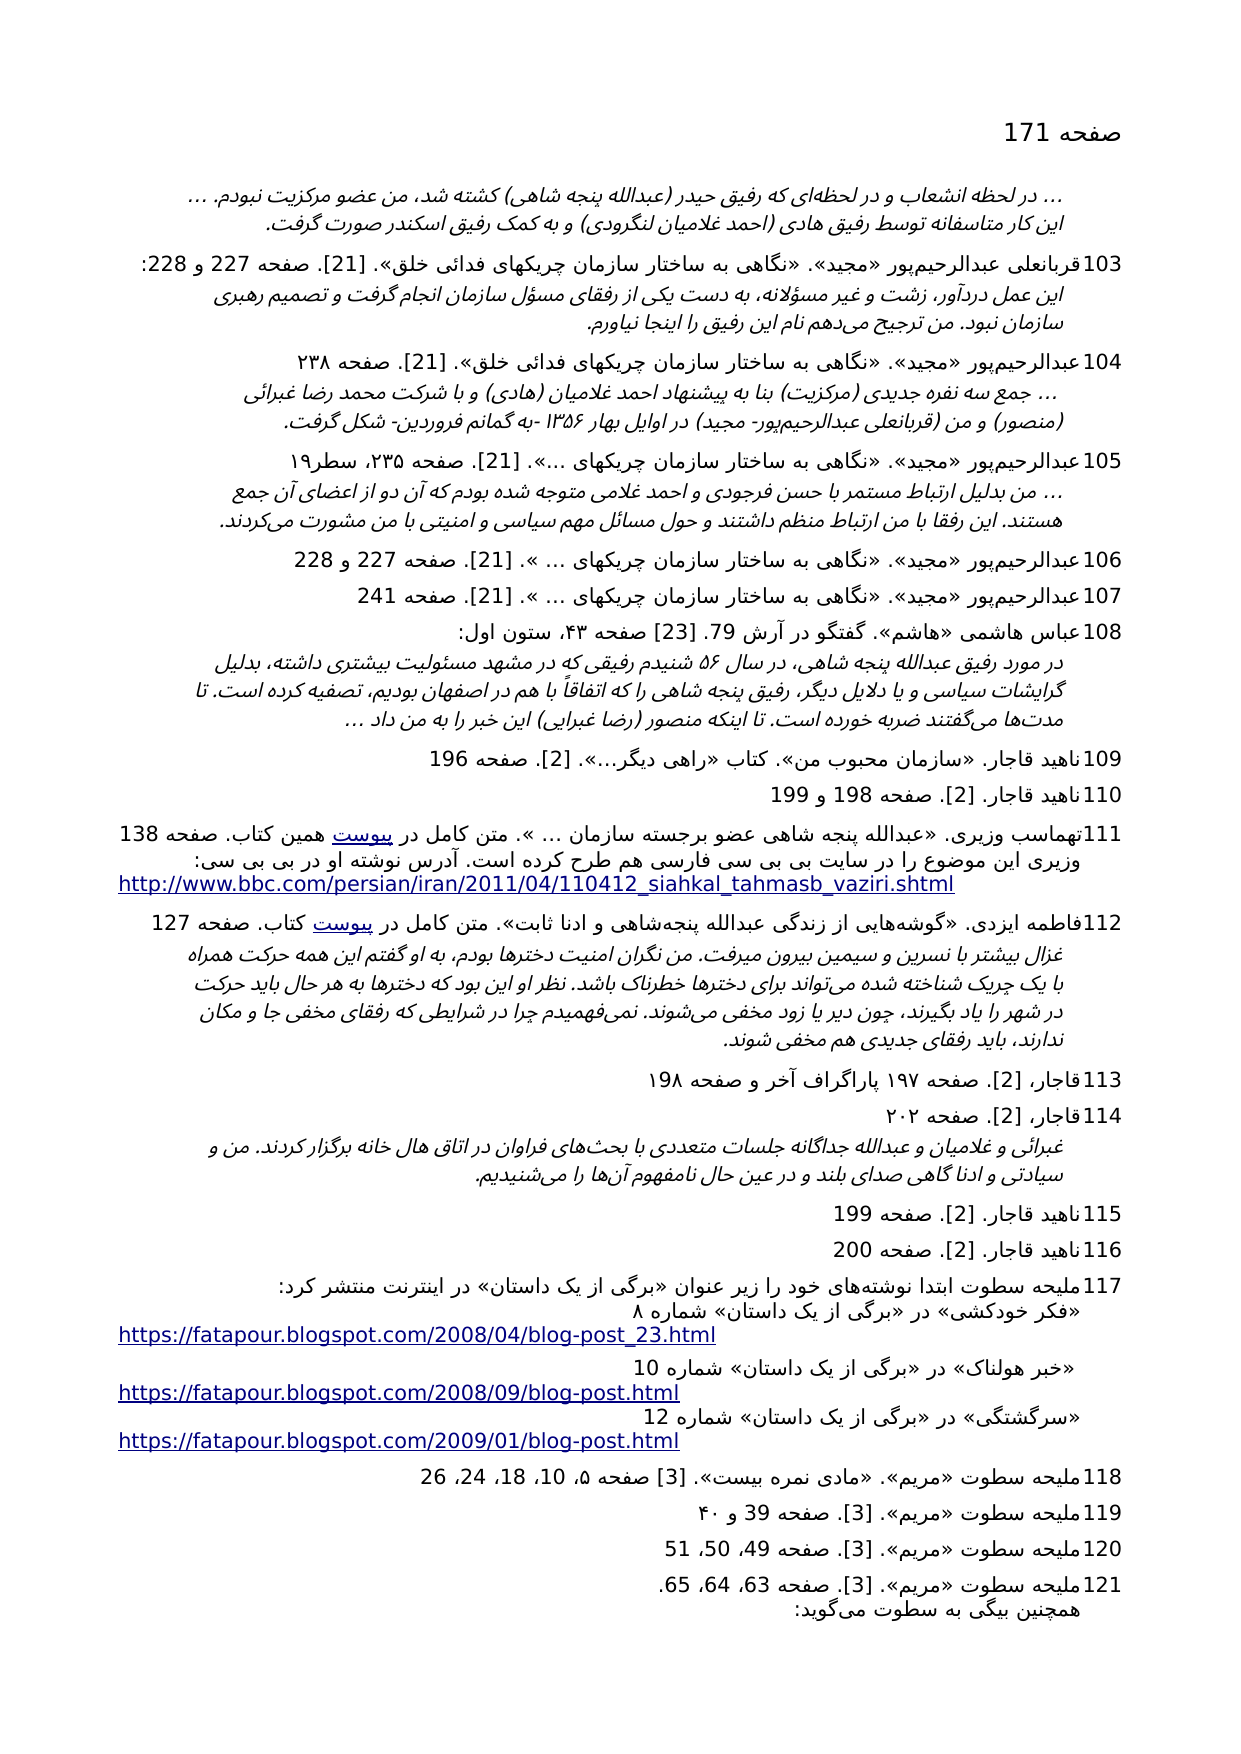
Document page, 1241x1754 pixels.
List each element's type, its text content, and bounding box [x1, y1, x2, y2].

text http://www.bbc.com/persian/iran/2011/04/110412_siahkal_tahmasb_vaziri.shtml [118, 872, 1122, 896]
text وزیری این موضوع را در سایت بی بی سی فارسی هم طرح کرده است. آدرس نوشته او در بی بی سی: [118, 848, 1081, 872]
text عبدالرحیم‌‌پور «مجید». «نگاهی به ساختار سازمان چریکهای ...». [21]. صفحه ۲۳۵، سطر۱۹ [118, 449, 1122, 473]
text ملیحه سطوت «مریم». [3]. صفحه 63، 64، 65. [118, 1573, 1122, 1597]
list فاطمه ایزدی. «گوشه‌‌هایی از زندگی عبدالله پنجه‌شاهی و ادنا ثابت». متن کامل در پیوست کتاب. صفحه 127 [118, 908, 1122, 936]
text همچنین بیگی به سطوت می‌گوید: [118, 1597, 1081, 1622]
text در مورد رفیق عبدالله پنجه شاهی، در سال ۵۶ شنیدم رفیقی که در مشهد مسئولیت بیشتری داشته، بدلیل گرایشات سیاسی و یا دلایل دیگر، رفیق پنجه شاهی را که اتفاقاً با هم در اصفهان بودیم، تصفیه کرده است. تا مدت‌ها می‌گفتند ضربه خورده است. تا اینکه منصور (رضا غبرایی) این خبر را به من داد … [177, 647, 1063, 732]
text ناهید قاجار. [2]. صفحه 199 [118, 1202, 1122, 1227]
text ملیحه سطوت ابتدا نوشته‌های خود را زیر عنوان «برگی از یک داستان» در اینترنت منتشر کرد: [118, 1274, 1122, 1299]
list غزال بیشتر با نسرین و سیمین بیرون میرفت. من نگران امنیت دخترها بودم، به او گفتم این همه حرکت همراه با یک چریک شناخته شده می‌تواند برای دخترها خطرناک باشد. نظر او این بود که دخترها به هر حال باید حركت در شهر را یاد بگیرند، چون دیر یا زود مخفی می‌شوند. نمی‌فهمیدم چرا در شرایطی که رفقای مخفی جا و مکان ندارند، باید رفقای جدیدی هم مخفی شوند. [177, 939, 1063, 1053]
text … جمع سه نفره جدیدی (مرکزیت) بنا به پیشنهاد احمد غلامیان (هادی) و با شرکت محمد رضا غبرائی (منصور) و من (قربانعلی عبدالرحیم‌‌پور- مجید) در اوایل بهار ۱۳۵۶ -به گمانم فروردین- شکل گرفت. [177, 377, 1063, 434]
text عبدالرحیم‌‌پور «مجید». «نگاهی به ساختار سازمان چریکهای … ». [21]. صفحه 241 [118, 584, 1122, 608]
text «سرگشتگی» در «برگی از یک داستان» شماره 12 [118, 1405, 1081, 1429]
text https://fatapour.blogspot.com/2009/01/blog-post.html [118, 1429, 1122, 1453]
text ناهید قاجار. «سازمان محبوب من». کتاب «راهی دیگر…». [2]. صفحه 196 [118, 747, 1122, 771]
text عباس هاشمی «هاشم». گفتگو در آرش 79. [23] صفحه ۴۳، ستون اول: [118, 620, 1122, 644]
text قاجار، [2]. صفحه ۲۰۲ [118, 1104, 1122, 1128]
text … در لحظه انشعاب و در لحظه‌ای که رفیق حیدر (عبدالله پنجه شاهی) کشته شد، من عضو مرکزیت نبودم. …این کار متاسفانه توسط رفیق هادی (احمد غلامیان لنگرودی) و به کمک رفیق اسکندر صورت گرفت. [177, 180, 1063, 237]
text قربانعلی عبدالرحیم‌پور «مجید». «نگاهی به ساختار سازمان چریکهای فدائی خلق». [21]. صفحه 227 و 228: [118, 252, 1122, 276]
text ناهید قاجار. [2]. صفحه 200 [118, 1238, 1122, 1263]
text این عمل دردآور، زشت و غیر مسؤلانه، به دست یکی از رفقای مسؤل سازمان انجام گرفت و تصمیم رهبری سازمان نبود. من ترجیح می‌دهم نام این رفیق را اینجا نیاورم. [177, 279, 1063, 336]
text غبرائی و غلامیان و عبدالله جداگانه جلسات متعددی با بحث‌های فراوان در اتاق هال خانه برگزار کردند. من و سیادتی و ادنا گاهی صدای بلند و در عین حال نامفهوم آن‌ها را می‌شنیدیم. [177, 1131, 1063, 1188]
text ملیحه سطوت «مریم». [3]. صفحه 39 و ۴۰ [118, 1501, 1122, 1525]
text عبدالرحیم‌‌پور «مجید». «نگاهی به ساختار سازمان چریکهای … ». [21]. صفحه 227 و 228 [118, 548, 1122, 572]
text https://fatapour.blogspot.com/2008/04/blog-post_23.html [118, 1323, 1122, 1347]
text ناهید قاجار. [2]. صفحه 198 و 199 [118, 783, 1122, 807]
text ملیحه سطوت «مریم». [3]. صفحه 49، 50، 51 [118, 1537, 1122, 1561]
text … من بدلیل ارتباط مستمر با حسن فرجودی و احمد غلامی متوجه شده بودم که آن دو از اعضای آن جمع هستند. این رفقا با من ارتباط منظم داشتند و حول مسائل مهم سیاسی و امنیتی با من مشورت می‌کردند. [177, 476, 1063, 533]
text ملیحه سطوت «مریم». «مادی نمره بیست». [3] صفحه ۵، 10، 18، 24، 26 [118, 1465, 1122, 1489]
list قاجار، [2]. صفحه ۱۹۷ پاراگراف آخر و صفحه ۱9۸ [118, 1068, 1122, 1092]
list تهماسب وزیری. «عبدالله پنجه شاهی عضو برجسته سازمان … ». متن کامل در پیوست همین کتاب. صفحه 138 [118, 819, 1122, 848]
text «خبر هولناک» در «برگی از یک داستان» شماره 10 [118, 1356, 1075, 1381]
text عبدالرحیم‌‌پور «مجید». «نگاهی به ساختار سازمان چریکهای فدائی خلق». [21]. صفحه ۲۳۸ [118, 350, 1122, 374]
text «فکر خودکشی» در «برگی از یک داستان» شماره ۸ [118, 1299, 1081, 1323]
text https://fatapour.blogspot.com/2008/09/blog-post.html [118, 1381, 1122, 1405]
